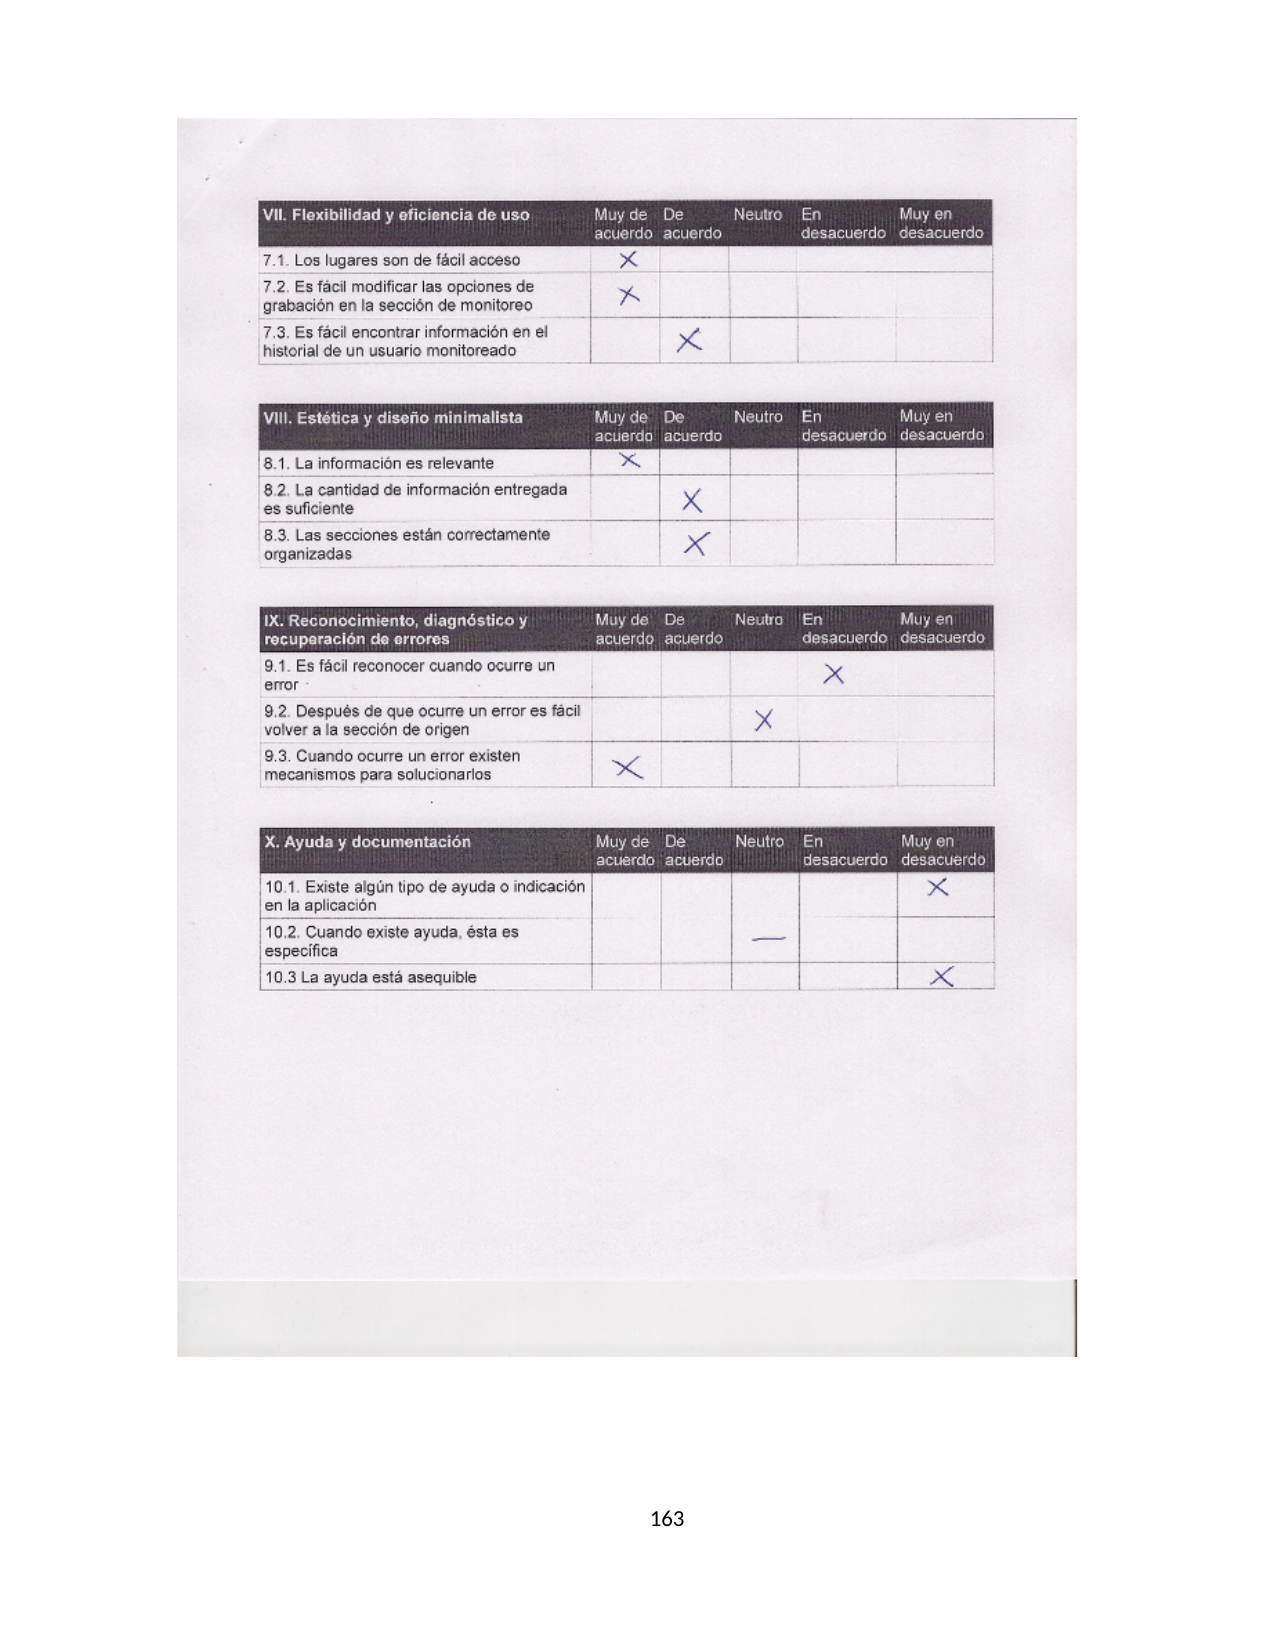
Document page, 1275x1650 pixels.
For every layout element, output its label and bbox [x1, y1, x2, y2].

picture [177, 118, 1078, 1357]
